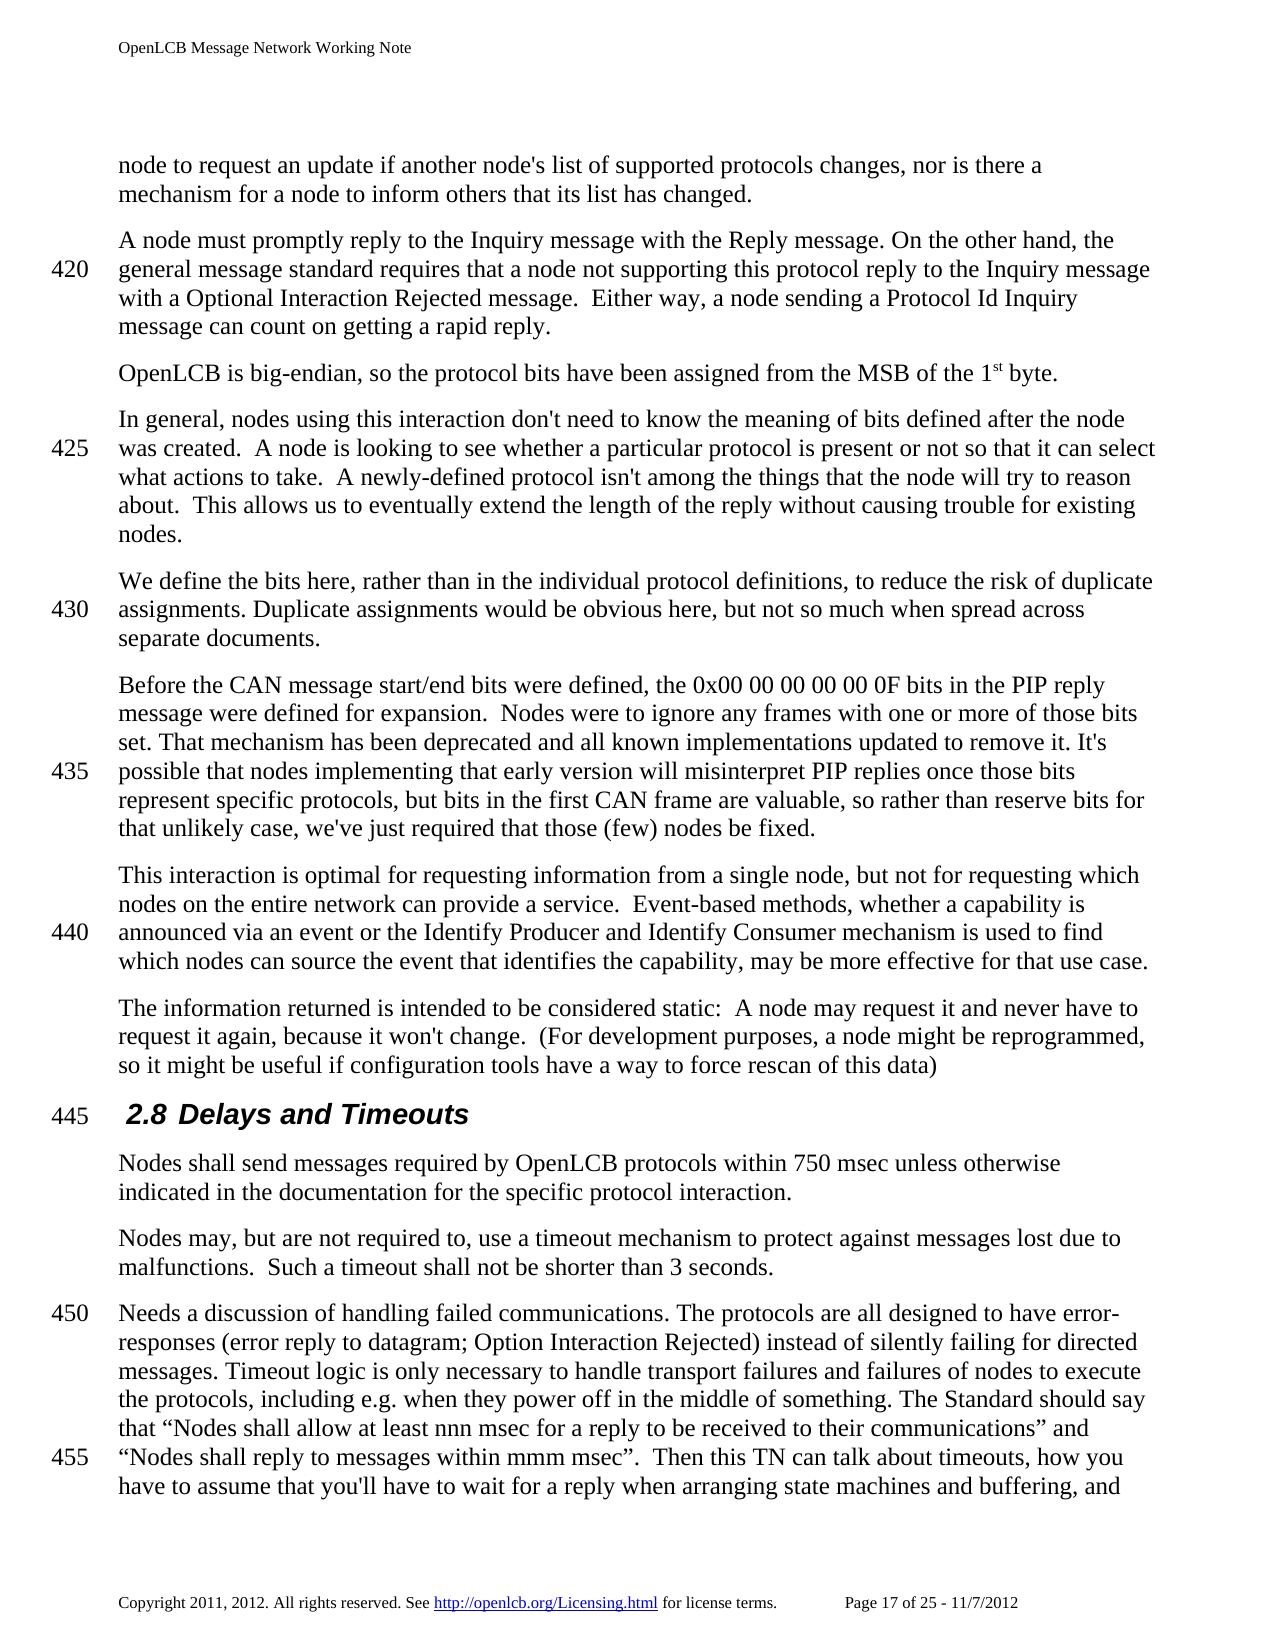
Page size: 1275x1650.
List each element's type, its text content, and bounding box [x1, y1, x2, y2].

text Before the CAN message start/end bits were defined, the 0x00 00 00 00 00 0F bits in the PIP reply message were defined for expansion. Nodes were to ignore any frames with one or more of those bits set. That mechanism has been deprecated and all known implementations updated to remove it. It's possible that nodes implementing that early version will misinterpret PIP replies once those bits represent specific protocols, but bits in the first CAN frame are valuable, so rather than reserve bits for that unlikely case, we've just required that those (few) nodes be fixed. [118, 670, 1157, 842]
text A node must promptly reply to the Inquiry message with the Reply message. On the other hand, the general message standard requires that a node not supporting this protocol reply to the Inquiry message with a Optional Interaction Rejected message. Either way, a node sending a Protocol Id Inquiry message can count on getting a rapid reply. [118, 225, 1157, 340]
text Nodes shall send messages required by OpenLCB protocols within 750 msec unless otherwise indicated in the documentation for the specific protocol interaction. [118, 1148, 1157, 1205]
text Nodes may, but are not required to, use a timeout mechanism to protect against messages lost due to malfunctions. Such a timeout shall not be shorter than 3 seconds. [118, 1223, 1157, 1281]
text node to request an update if another node's list of supported protocols changes, nor is there a mechanism for a node to inform others that its list has changed. [118, 150, 1157, 207]
text Needs a discussion of handling failed communications. The protocols are all designed to have error-responses (error reply to datagram; Option Interaction Rejected) instead of silently failing for directed messages. Timeout logic is only necessary to handle transport failures and failures of nodes to execute the protocols, including e.g. when they power off in the middle of something. The Standard should say that “Nodes shall allow at least nnn msec for a reply to be received to their communications” and “Nodes shall reply to messages within mmm msec”. Then this TN can talk about timeouts, how you have to assume that you'll have to wait for a reply when arranging state machines and buffering, and [118, 1298, 1157, 1499]
text The information returned is intended to be considered static: A node may request it and never have to request it again, because it won't change. (For development purposes, a node might be reprogrammed, so it might be useful if configuration tools have a way to force rescan of this data) [118, 993, 1157, 1079]
text In general, nodes using this interaction don't need to know the meaning of bits defined after the node was created. A node is looking to see whether a particular protocol is present or not so that it can select what actions to take. A newly-defined protocol isn't among the things that the node will try to reason about. This allows us to eventually extend the length of the reply without causing trouble for existing nodes. [118, 404, 1157, 548]
subtitle Delays and Timeouts [118, 1097, 1157, 1130]
text We define the bits here, rather than in the individual protocol definitions, to reduce the risk of duplicate assignments. Duplicate assignments would be obvious here, but not so much when spread across separate documents. [118, 566, 1157, 652]
text OpenLCB is big-endian, so the protocol bits have been assigned from the MSB of the 1st byte. [118, 358, 1157, 387]
text This interaction is optimal for requesting information from a single node, but not for requesting which nodes on the entire network can provide a service. Event-based methods, whether a capability is announced via an event or the Identify Producer and Identify Consumer mechanism is used to find which nodes can source the event that identifies the capability, may be more effective for that use case. [118, 860, 1157, 975]
